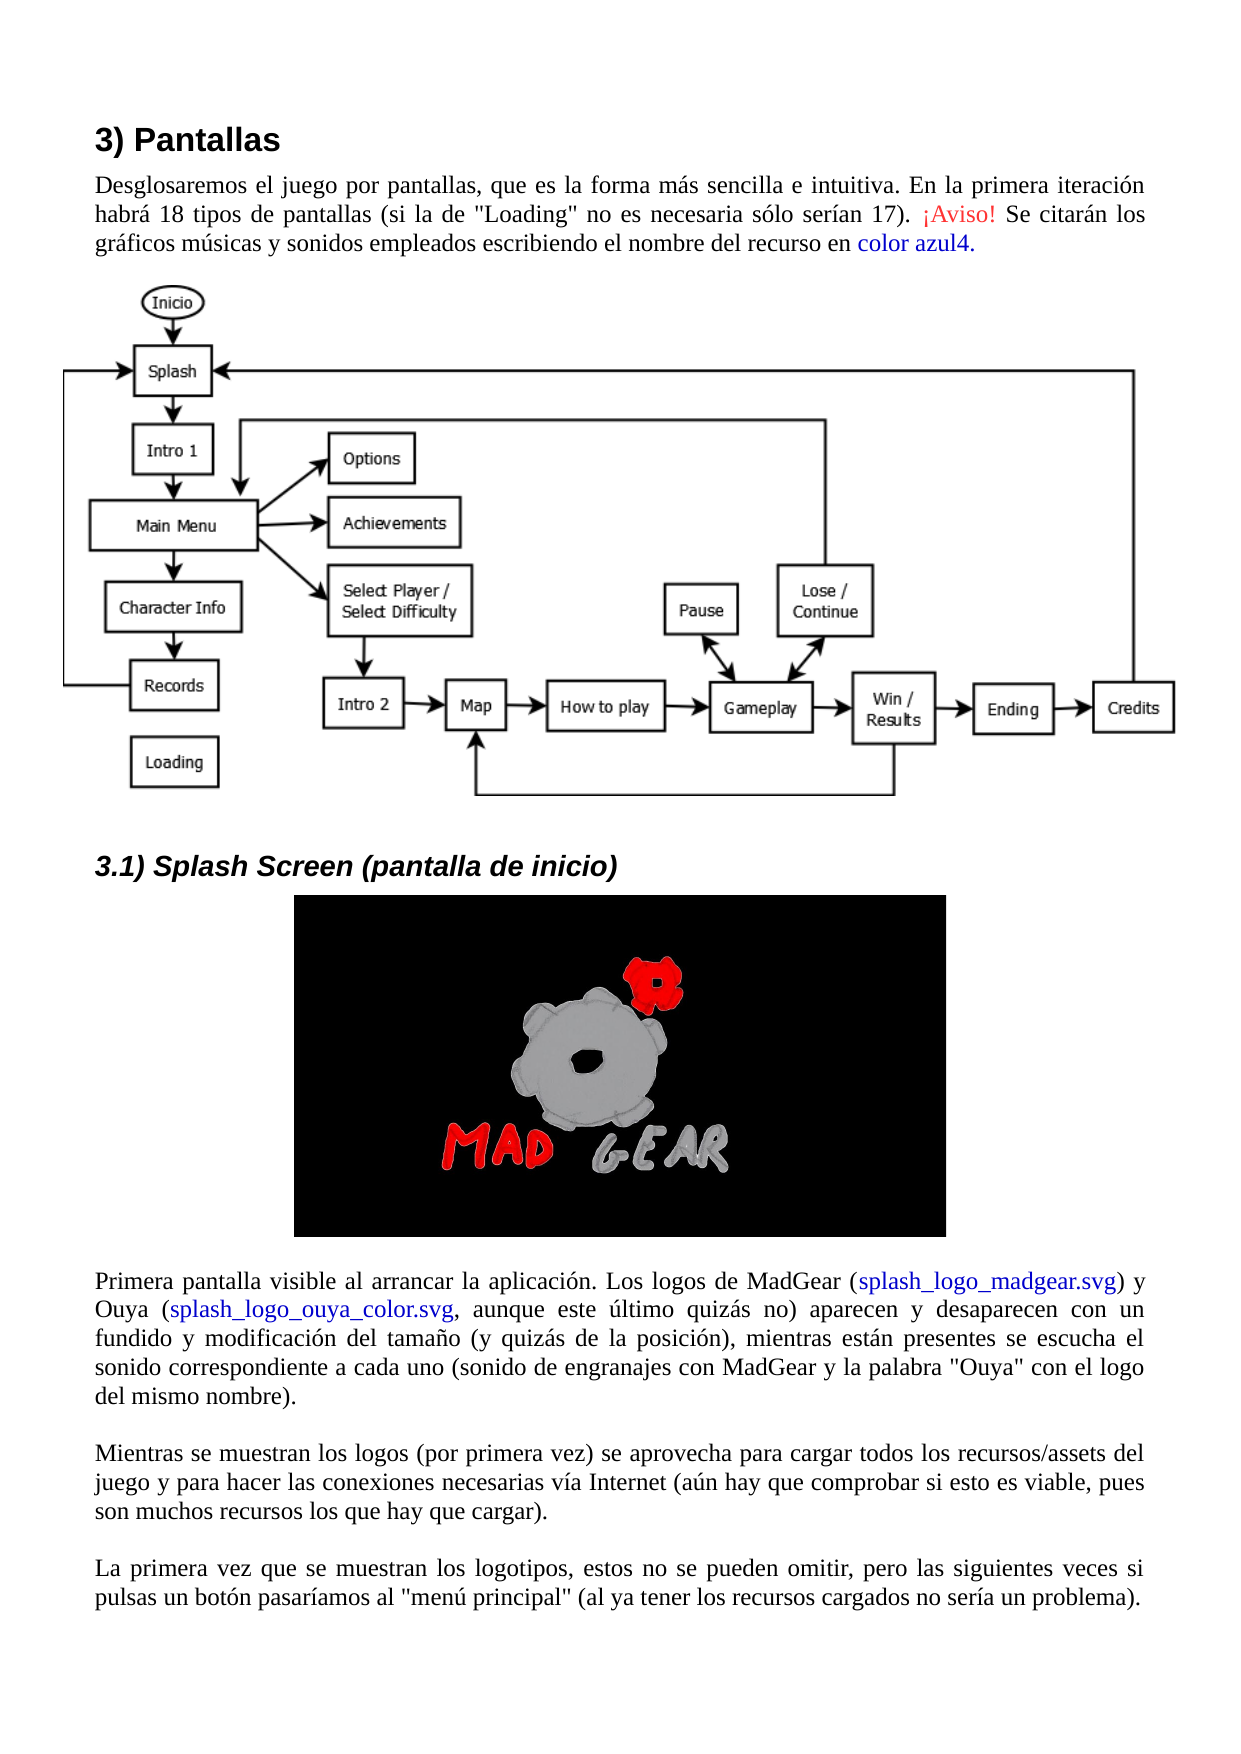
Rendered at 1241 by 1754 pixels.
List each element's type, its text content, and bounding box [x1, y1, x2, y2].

text Mientras se muestran los logos (por primera vez) se aprovecha para cargar todos los recursos/assets del juego y para hacer las conexiones necesarias vía Internet (aún hay que comprobar si esto es viable, pues son muchos recursos los que hay que cargar). [94, 1438, 1146, 1524]
text Desglosaremos el juego por pantallas, que es la forma más sencilla e intuitiva. En la primera iteración habrá 18 tipos de pantallas (si la de "Loading" no es necesaria sólo serían 17). ¡Aviso! Se citarán los gráficos músicas y sonidos empleados escribiendo el nombre del recurso en color azul4. [94, 171, 1146, 257]
picture [294, 895, 947, 1237]
text La primera vez que se muestran los logotipos, estos no se pueden omitir, pero las siguientes veces si pulsas un botón pasaríamos al "menú principal" (al ya tener los recursos cargados no sería un problema). [94, 1553, 1146, 1611]
text Primera pantalla visible al arrancar la aplicación. Los logos de MadGear (splash_logo_madgear.svg) y Ouya (splash_logo_ouya_color.svg, aunque este último quizás no) aparecen y desaparecen con un fundido y modificación del tamaño (y quizás de la posición), mientras están presentes se escucha el sonido correspondiente a cada uno (sonido de engranajes con MadGear y la palabra "Ouya" con el logo del mismo nombre). [94, 1266, 1146, 1409]
subtitle 3) Pantallas [94, 119, 1146, 158]
subtitle 3.1) Splash Screen (pantalla de inicio) [94, 849, 1146, 882]
picture [63, 285, 1178, 796]
